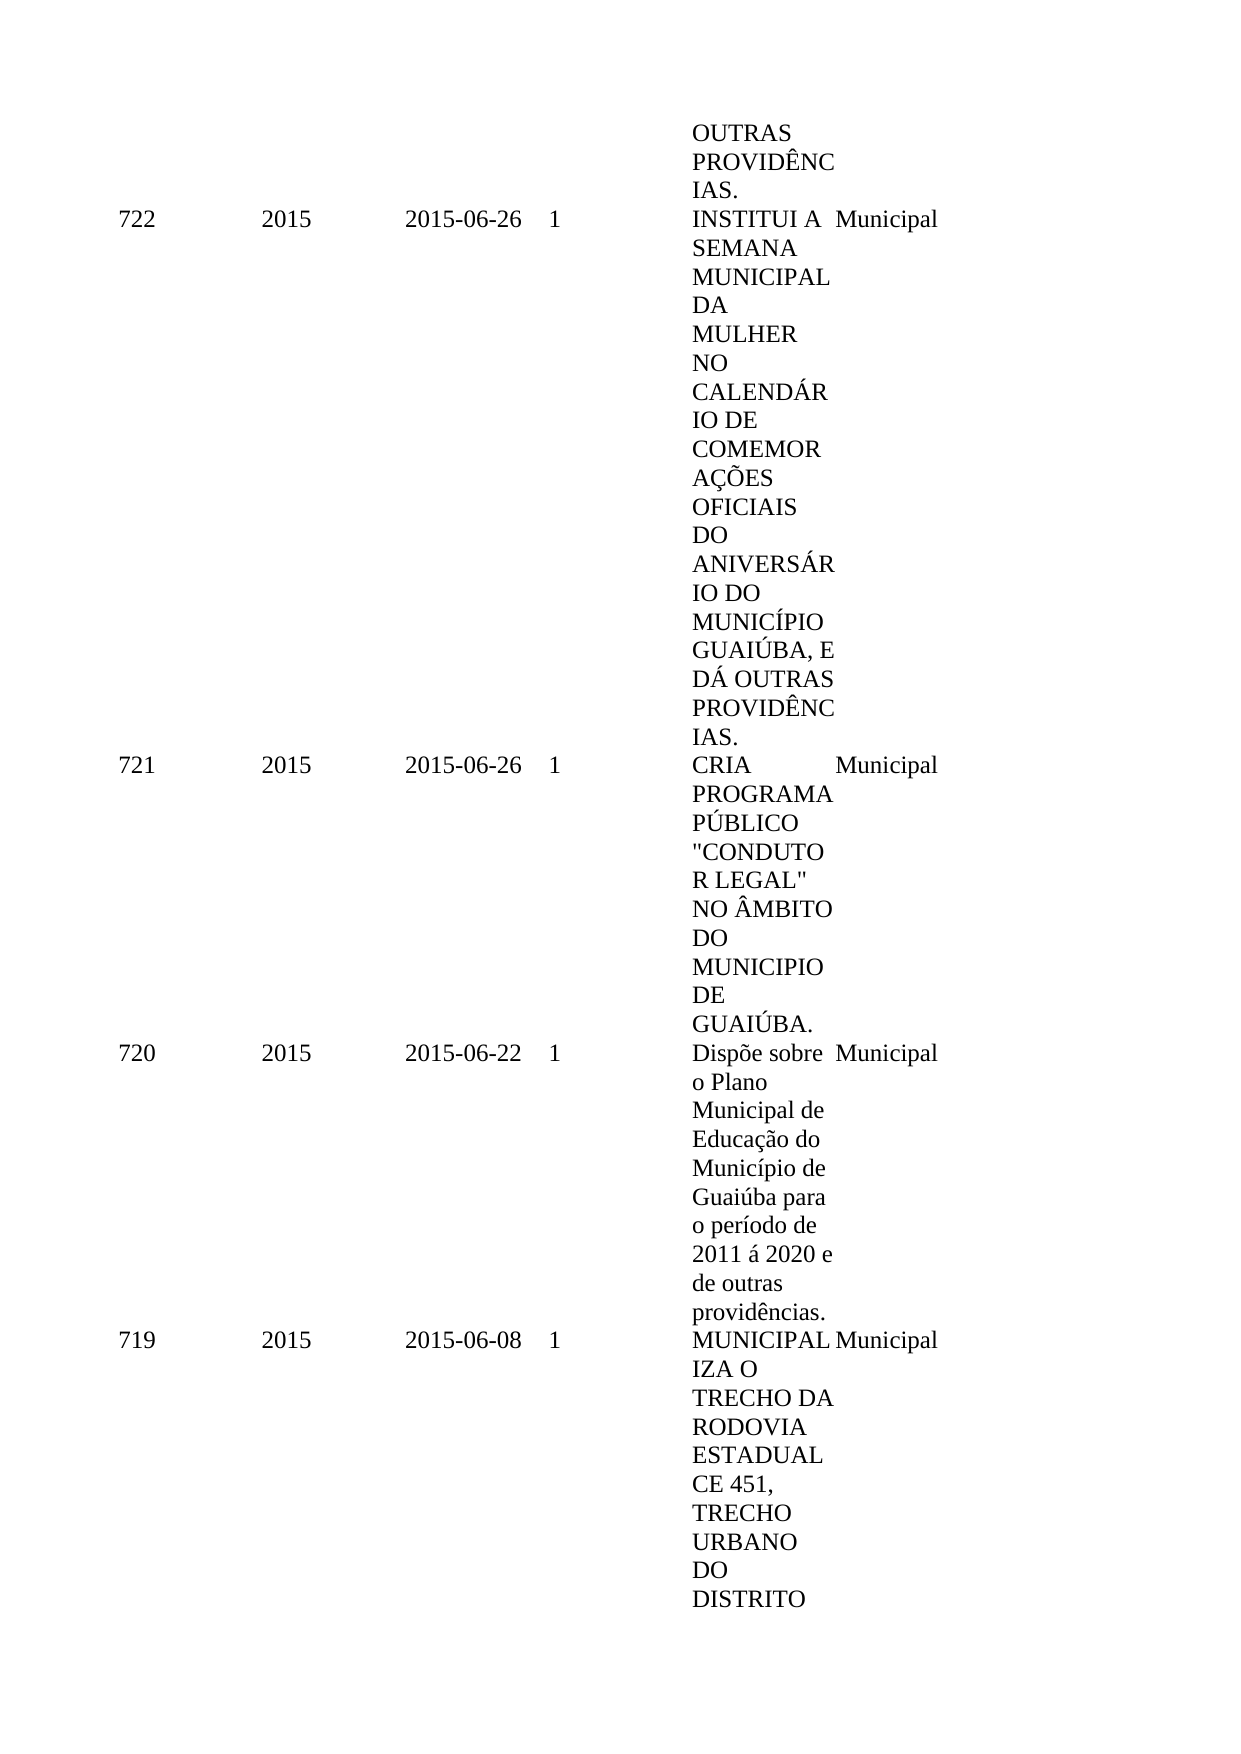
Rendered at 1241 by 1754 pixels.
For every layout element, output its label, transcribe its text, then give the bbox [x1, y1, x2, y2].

table_cell Municipal [835, 204, 979, 751]
table_cell 1 [548, 204, 692, 751]
table_cell 2015 [261, 204, 405, 751]
table_cell Municipal [835, 1038, 979, 1326]
table_cell [979, 118, 1122, 204]
table_cell 719 [118, 1326, 261, 1613]
table_cell OUTRAS PROVIDÊNCIAS. [692, 118, 835, 204]
table_cell 720 [118, 1038, 261, 1326]
table_cell 1 [548, 1326, 692, 1613]
table_cell 2015-06-26 [405, 204, 548, 751]
table_cell 2015-06-22 [405, 1038, 548, 1326]
table_cell 721 [118, 751, 261, 1038]
table_cell [835, 118, 979, 204]
table_cell 2015-06-08 [405, 1326, 548, 1613]
table_cell [261, 118, 405, 204]
table_cell 2015 [261, 751, 405, 1038]
table_cell [979, 1038, 1122, 1326]
table_cell 1 [548, 1038, 692, 1326]
table_cell [548, 118, 692, 204]
table_cell Municipal [835, 1326, 979, 1613]
table_cell [979, 204, 1122, 751]
table_cell [979, 1326, 1122, 1613]
table_cell MUNICIPALIZA O TRECHO DA RODOVIA ESTADUAL CE 451, TRECHO URBANO DO DISTRITO [692, 1326, 835, 1613]
table_cell 2015-06-26 [405, 751, 548, 1038]
table_cell 2015 [261, 1326, 405, 1613]
table_cell INSTITUI A SEMANA MUNICIPAL DA MULHER NO CALENDÁRIO DE COMEMORAÇÕES OFICIAIS DO ANIVERSÁRIO DO MUNICÍPIO GUAIÚBA, E DÁ OUTRAS PROVIDÊNCIAS. [692, 204, 835, 751]
table_cell [979, 751, 1122, 1038]
table_cell [118, 118, 261, 204]
table_cell 2015 [261, 1038, 405, 1326]
table_cell [405, 118, 548, 204]
table_cell CRIA PROGRAMA PÚBLICO "CONDUTOR LEGAL" NO ÂMBITO DO MUNICIPIO DE GUAIÚBA. [692, 751, 835, 1038]
table_cell 1 [548, 751, 692, 1038]
table_cell Dispõe sobre o Plano Municipal de Educação do Município de Guaiúba para o período de 2011 á 2020 e de outras providências. [692, 1038, 835, 1326]
table_cell Municipal [835, 751, 979, 1038]
table_cell 722 [118, 204, 261, 751]
